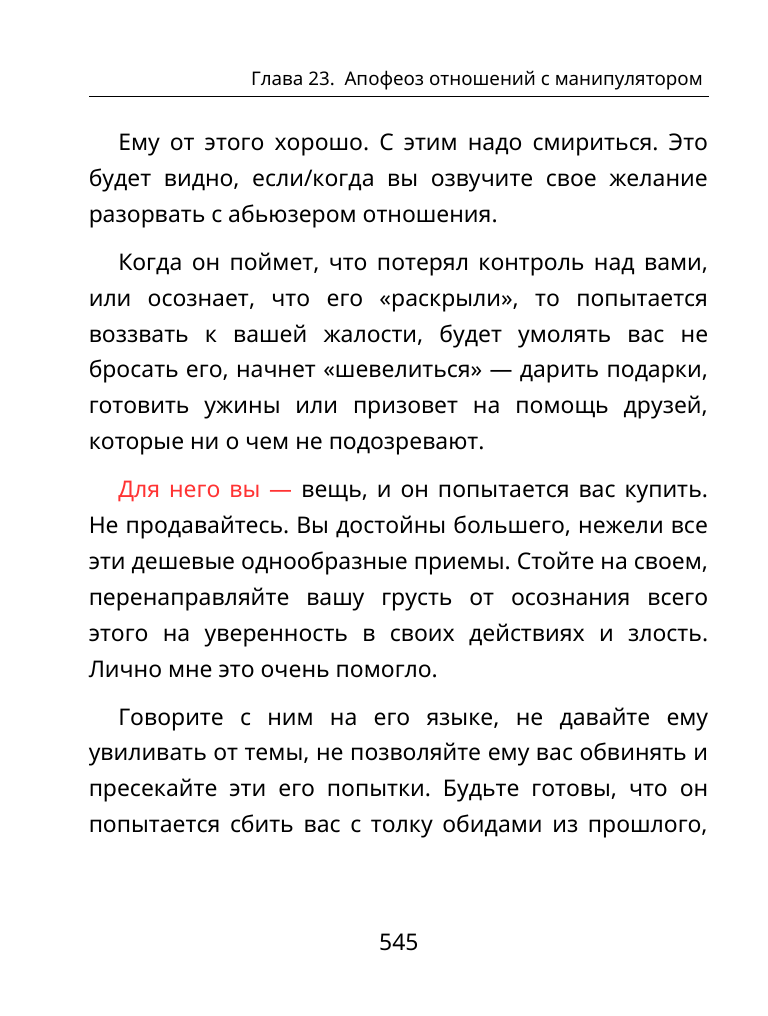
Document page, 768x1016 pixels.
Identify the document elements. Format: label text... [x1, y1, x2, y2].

text Для него вы — вещь, и он попытается вас купить. Не продавайтесь. Вы достойны большего, нежели все эти дешевые однообразные приемы. Стойте на своем, перенаправляйте вашу грусть от осознания всего этого на уверенность в своих действиях и злость. Лично мне это очень помогло. [88, 473, 709, 684]
text Ему от этого хорошо. С этим надо смириться. Это будет видно, если/когда вы озвучите свое желание разорвать с абьюзером отношения. [88, 126, 709, 229]
text Когда он поймет, что потерял контроль над вами, или осознает, что его «раскрыли», то попытается воззвать к вашей жалости, будет умолять вас не бросать его, начнет «шевелиться» — дарить подарки, готовить ужины или призовет на помощь друзей, которые ни о чем не подозревают. [88, 246, 709, 457]
text Говорите с ним на его языке, не давайте ему увиливать от темы, не позволяйте ему вас обвинять и пресекайте эти его попытки. Будьте готовы, что он попытается сбить вас с толку обидами из прошлого, [88, 700, 709, 839]
